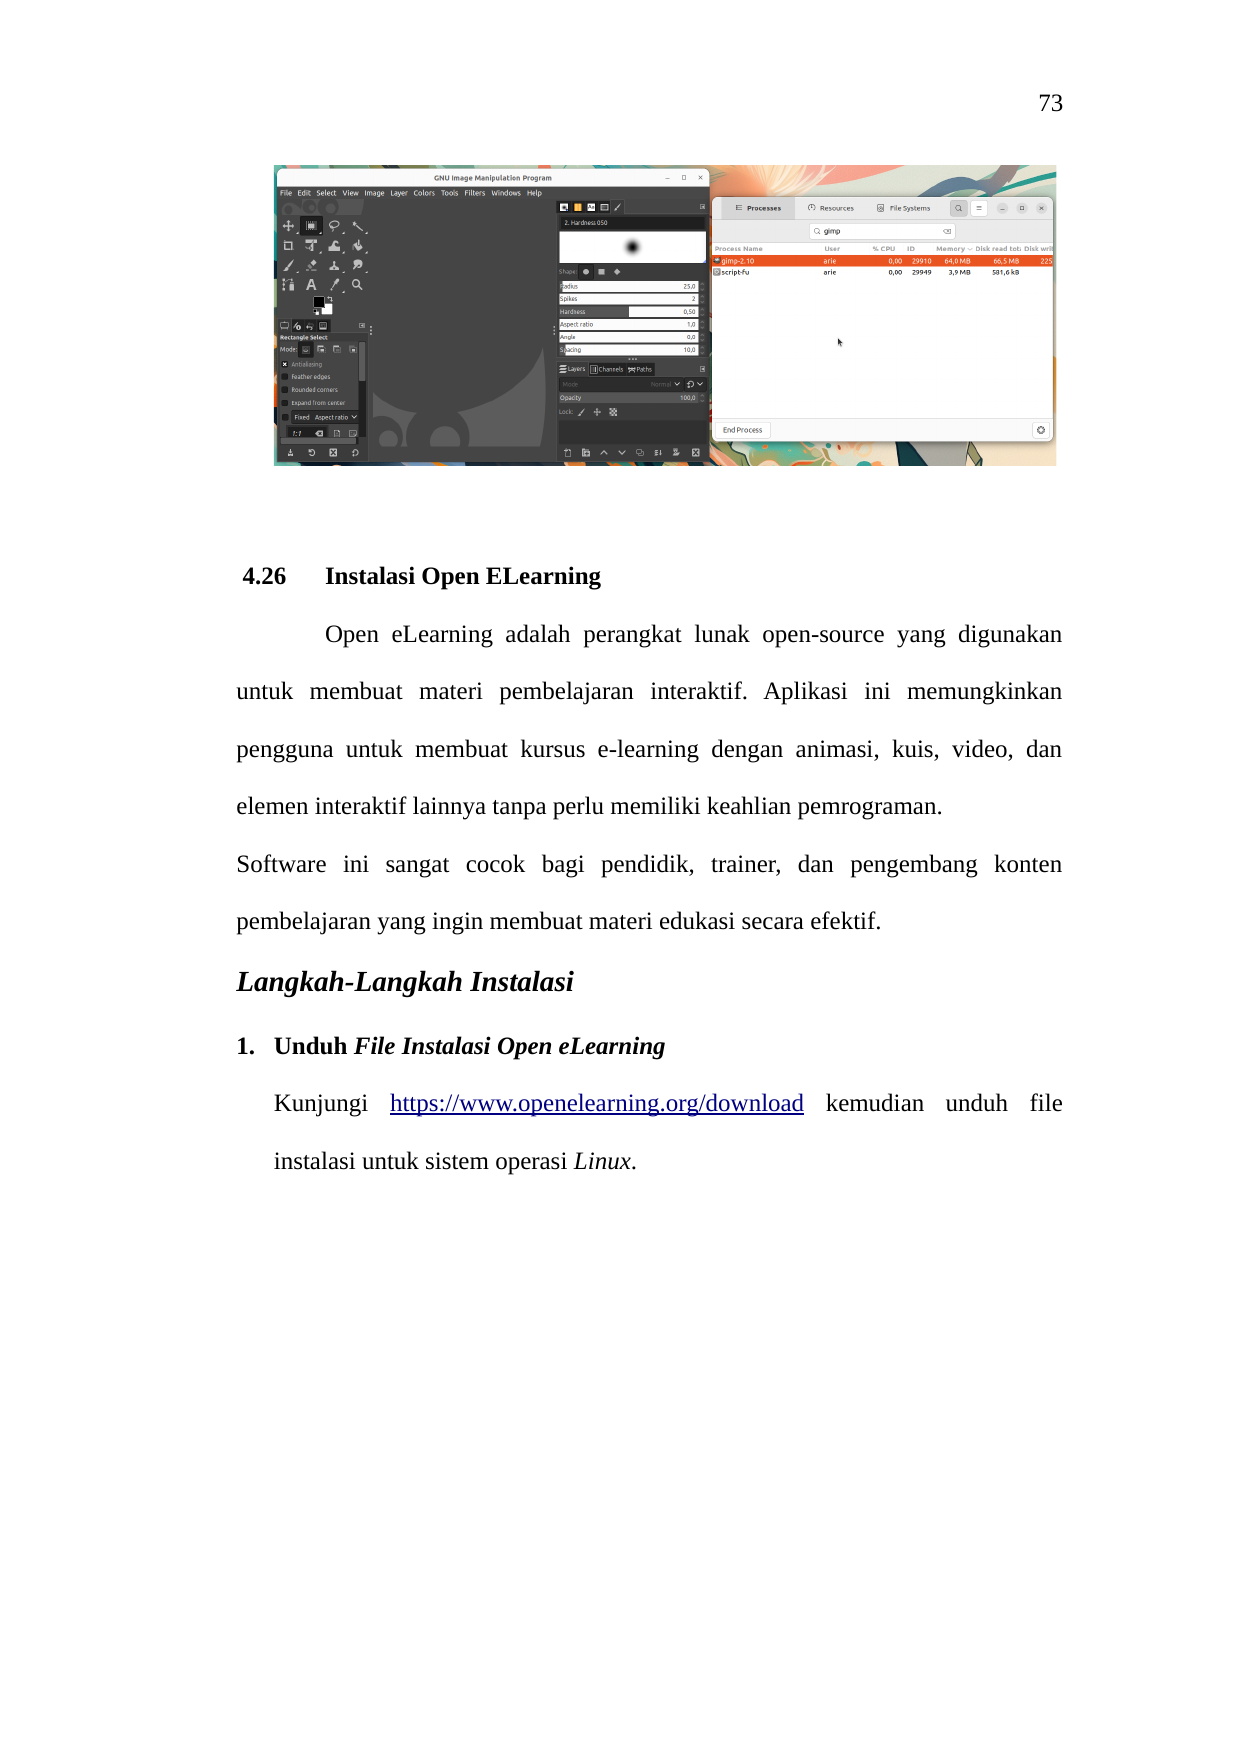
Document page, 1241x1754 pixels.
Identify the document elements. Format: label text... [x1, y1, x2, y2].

text Langkah-Langkah Instalasi [236, 964, 1063, 997]
text Open eLearning adalah perangkat lunak open-source yang digunakan untuk membuat materi pembelajaran interaktif. Aplikasi ini memungkinkan pengguna untuk membuat kursus e-learning dengan animasi, kuis, video, dan elemen interaktif lainnya tanpa perlu memiliki keahlian pemrograman. [236, 619, 1063, 820]
subtitle Instalasi Open eLearning [236, 561, 1063, 590]
list Unduh File Instalasi Open eLearning [236, 1031, 1063, 1059]
picture [273, 165, 1057, 466]
text Software ini sangat cocok bagi pendidik, trainer, dan pengembang konten pembelajaran yang ingin membuat materi edukasi secara efektif. [236, 849, 1063, 935]
list Kunjungi https://www.openelearning.org/download kemudian unduh file instalasi untuk sistem operasi Linux. [236, 1088, 1063, 1174]
